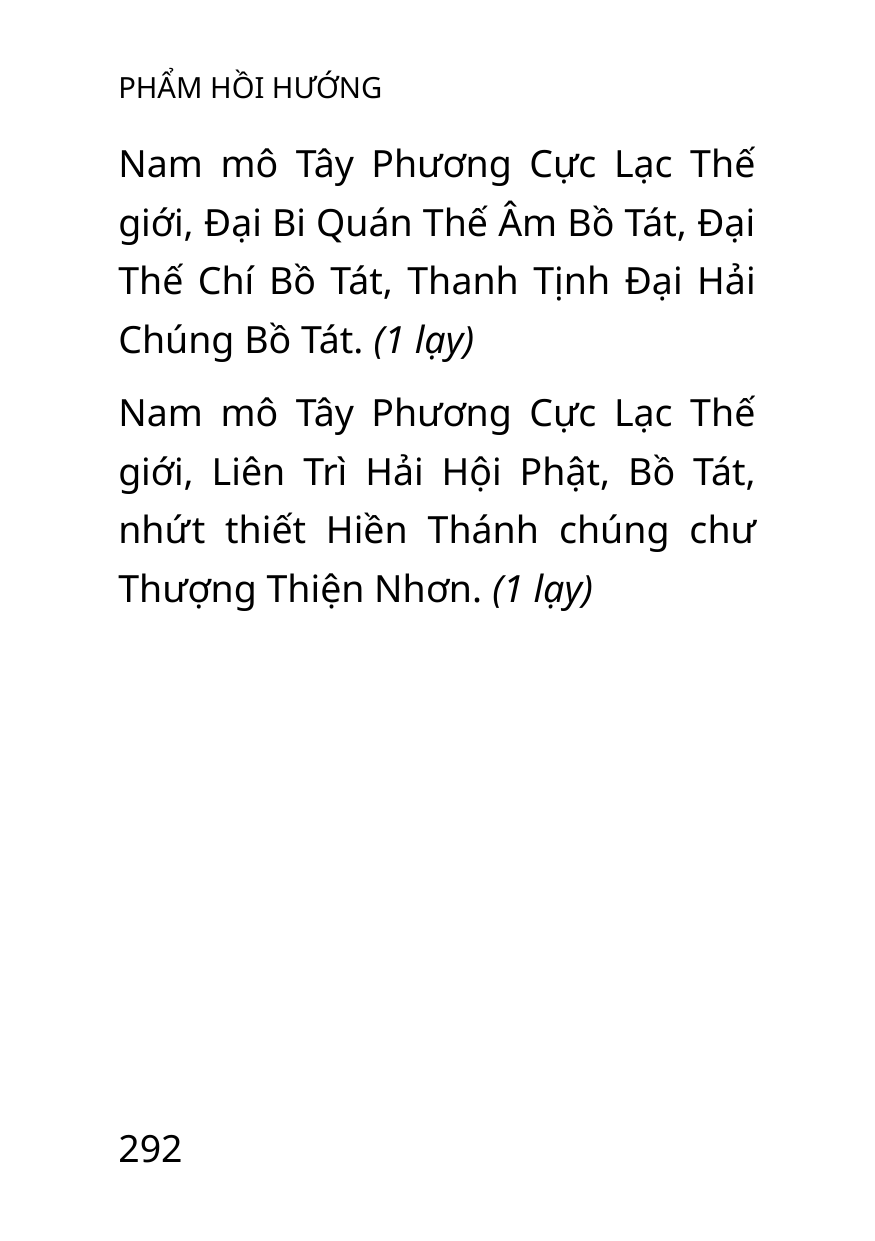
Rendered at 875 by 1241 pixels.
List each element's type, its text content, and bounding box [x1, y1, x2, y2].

text Nam mô Tây Phương Cực Lạc Thế giới, Đại Bi Quán Thế Âm Bồ Tát, Đại Thế Chí Bồ Tát, Thanh Tịnh Đại Hải Chúng Bồ Tát. (1 lạy) [118, 137, 756, 364]
text Nam mô Tây Phương Cực Lạc Thế giới, Liên Trì Hải Hội Phật, Bồ Tát, nhứt thiết Hiền Thánh chúng chư Thượng Thiện Nhơn. (1 lạy) [118, 386, 756, 613]
